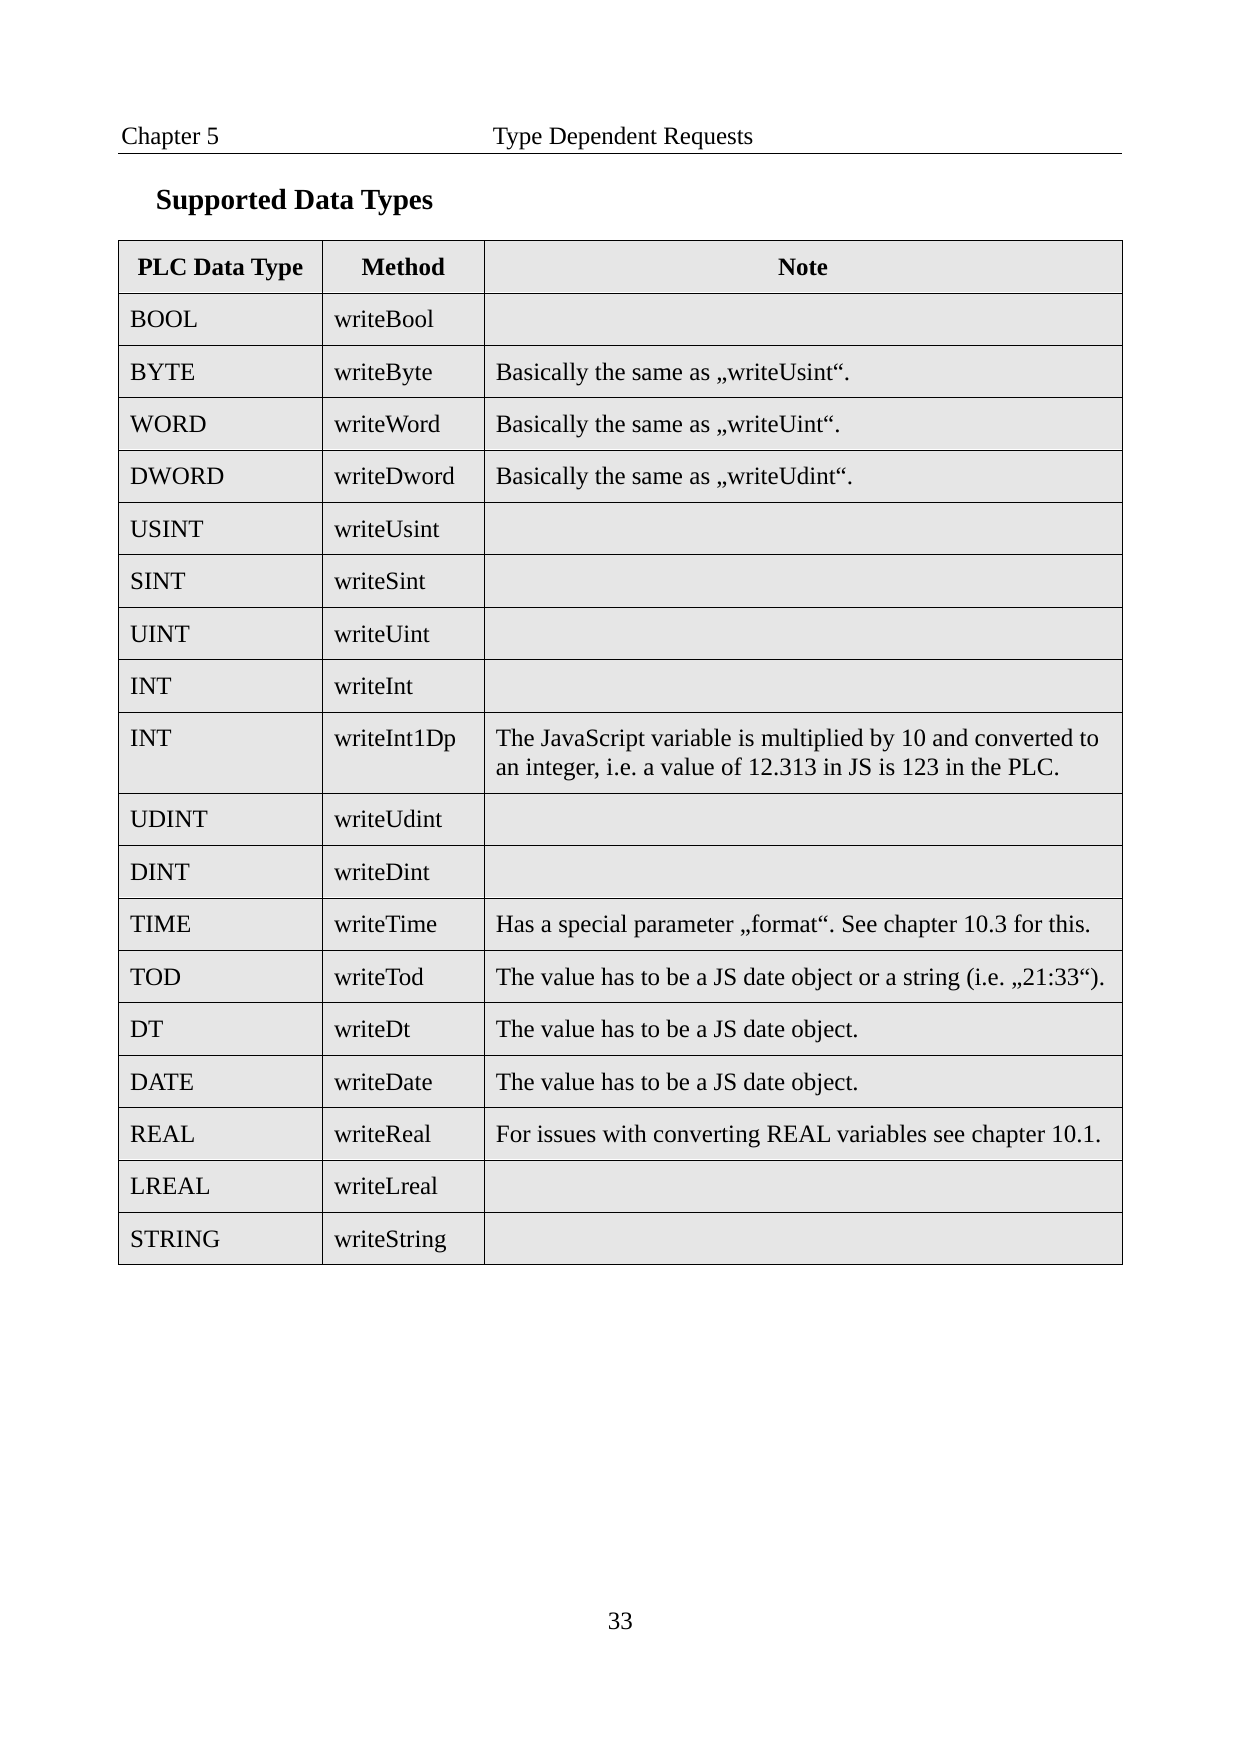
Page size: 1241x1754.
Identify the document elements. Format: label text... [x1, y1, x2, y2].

table_header Method [323, 241, 484, 292]
table_cell Basically the same as „writeUsint“. [485, 346, 1122, 397]
table_cell DWORD [119, 451, 322, 502]
table_cell writeDword [323, 451, 484, 502]
table_cell BOOL [119, 294, 322, 345]
table_cell The value has to be a JS date object. [485, 1056, 1122, 1107]
table_cell The value has to be a JS date object. [485, 1003, 1122, 1055]
table_cell BYTE [119, 346, 322, 397]
table_cell STRING [119, 1213, 322, 1264]
table_cell writeString [323, 1213, 484, 1264]
table_cell UINT [119, 608, 322, 659]
table_cell INT [119, 713, 322, 793]
table_cell LREAL [119, 1161, 322, 1212]
table_cell writeWord [323, 398, 484, 449]
table_cell writeLreal [323, 1161, 484, 1212]
table_cell [485, 846, 1122, 897]
table_cell [485, 294, 1122, 345]
table_cell The JavaScript variable is multiplied by 10 and converted to an integer, i.e. a value of 12.313 in JS is 123 in the PLC. [485, 713, 1122, 793]
table_cell [485, 555, 1122, 607]
table_cell DINT [119, 846, 322, 897]
table_header Note [485, 241, 1122, 292]
table_cell [485, 503, 1122, 554]
table_cell [485, 1213, 1122, 1264]
table_cell writeDint [323, 846, 484, 897]
table_header PLC Data Type [119, 241, 322, 292]
table_cell [485, 608, 1122, 659]
table_cell [485, 1161, 1122, 1212]
table_cell writeTime [323, 899, 484, 950]
table_cell [485, 660, 1122, 712]
table_cell DATE [119, 1056, 322, 1107]
table_cell Basically the same as „writeUint“. [485, 398, 1122, 449]
table_cell writeInt1Dp [323, 713, 484, 793]
table_cell DT [119, 1003, 322, 1055]
table_cell Has a special parameter „format“. See chapter 10.3 for this. [485, 899, 1122, 950]
table_cell writeReal [323, 1108, 484, 1159]
table_cell writeDate [323, 1056, 484, 1107]
table_cell INT [119, 660, 322, 712]
table_cell For issues with converting REAL variables see chapter 10.1. [485, 1108, 1122, 1159]
table_cell UDINT [119, 794, 322, 845]
table_cell WORD [119, 398, 322, 449]
table_cell USINT [119, 503, 322, 554]
table_cell writeSint [323, 555, 484, 607]
table_cell The value has to be a JS date object or a string (i.e. „21:33“). [485, 951, 1122, 1002]
table_cell Basically the same as „writeUdint“. [485, 451, 1122, 502]
table_cell writeBool [323, 294, 484, 345]
table_cell writeTod [323, 951, 484, 1002]
table_cell writeByte [323, 346, 484, 397]
table_cell [485, 794, 1122, 845]
table_cell writeUint [323, 608, 484, 659]
table_cell writeDt [323, 1003, 484, 1055]
table_cell SINT [119, 555, 322, 607]
table_cell TIME [119, 899, 322, 950]
table_cell writeUsint [323, 503, 484, 554]
table_cell TOD [119, 951, 322, 1002]
subtitle Supported Data Types [156, 182, 1122, 216]
table_cell writeInt [323, 660, 484, 712]
table_cell writeUdint [323, 794, 484, 845]
table_cell REAL [119, 1108, 322, 1159]
